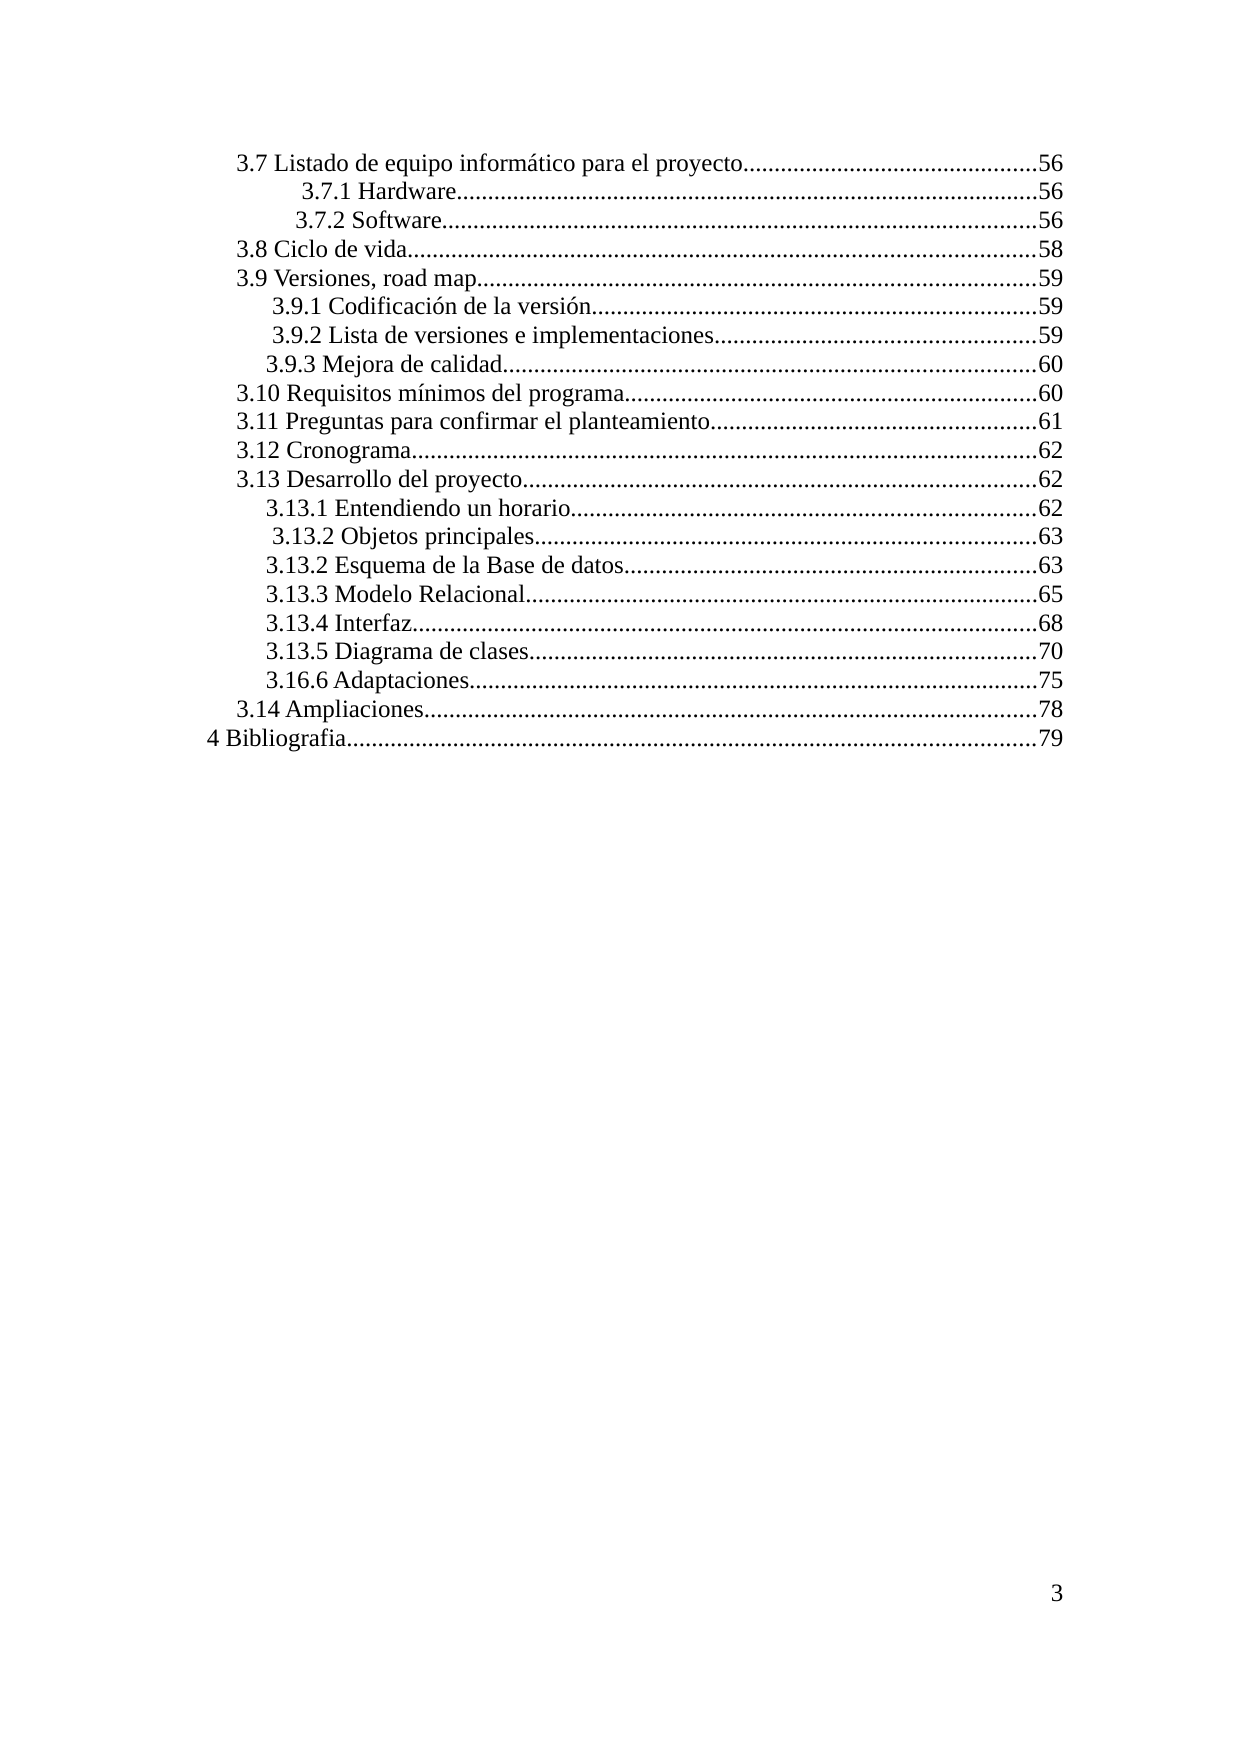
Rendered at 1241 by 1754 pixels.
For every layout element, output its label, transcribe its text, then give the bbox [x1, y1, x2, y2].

text 3.9.3 Mejora de calidad 60 [266, 349, 1063, 378]
text 4 Bibliografia 79 [207, 723, 1063, 751]
text 3.7 Listado de equipo informático para el proyecto 56 [236, 148, 1063, 176]
text 3.13.3 Modelo Relacional 65 [266, 579, 1063, 608]
text 3.12 Cronograma 62 [236, 435, 1063, 464]
text 3.13.4 Interfaz 68 [266, 608, 1063, 636]
text 3.13 Desarrollo del proyecto 62 [236, 464, 1063, 493]
text 3.8 Ciclo de vida 58 [236, 234, 1063, 263]
text 3.14 Ampliaciones 78 [236, 694, 1063, 723]
text 3.9 Versiones, road map 59 [236, 263, 1063, 291]
text 3.11 Preguntas para confirmar el planteamiento 61 [236, 406, 1063, 435]
text 3.9.1 Codificación de la versión 59 [266, 291, 1063, 320]
text 3.13.1 Entendiendo un horario 62 [266, 493, 1063, 521]
text 3.7.2 Software 56 [295, 205, 1063, 234]
text 3.13.2 Esquema de la Base de datos 63 [266, 550, 1063, 579]
text 3.13.2 Objetos principales 63 [266, 521, 1063, 550]
text 3.7.1 Hardware 56 [295, 176, 1063, 205]
text 3.16.6 Adaptaciones 75 [266, 665, 1063, 694]
text 3.10 Requisitos mínimos del programa 60 [236, 378, 1063, 406]
text 3.9.2 Lista de versiones e implementaciones 59 [266, 320, 1063, 349]
text 3.13.5 Diagrama de clases 70 [266, 636, 1063, 665]
